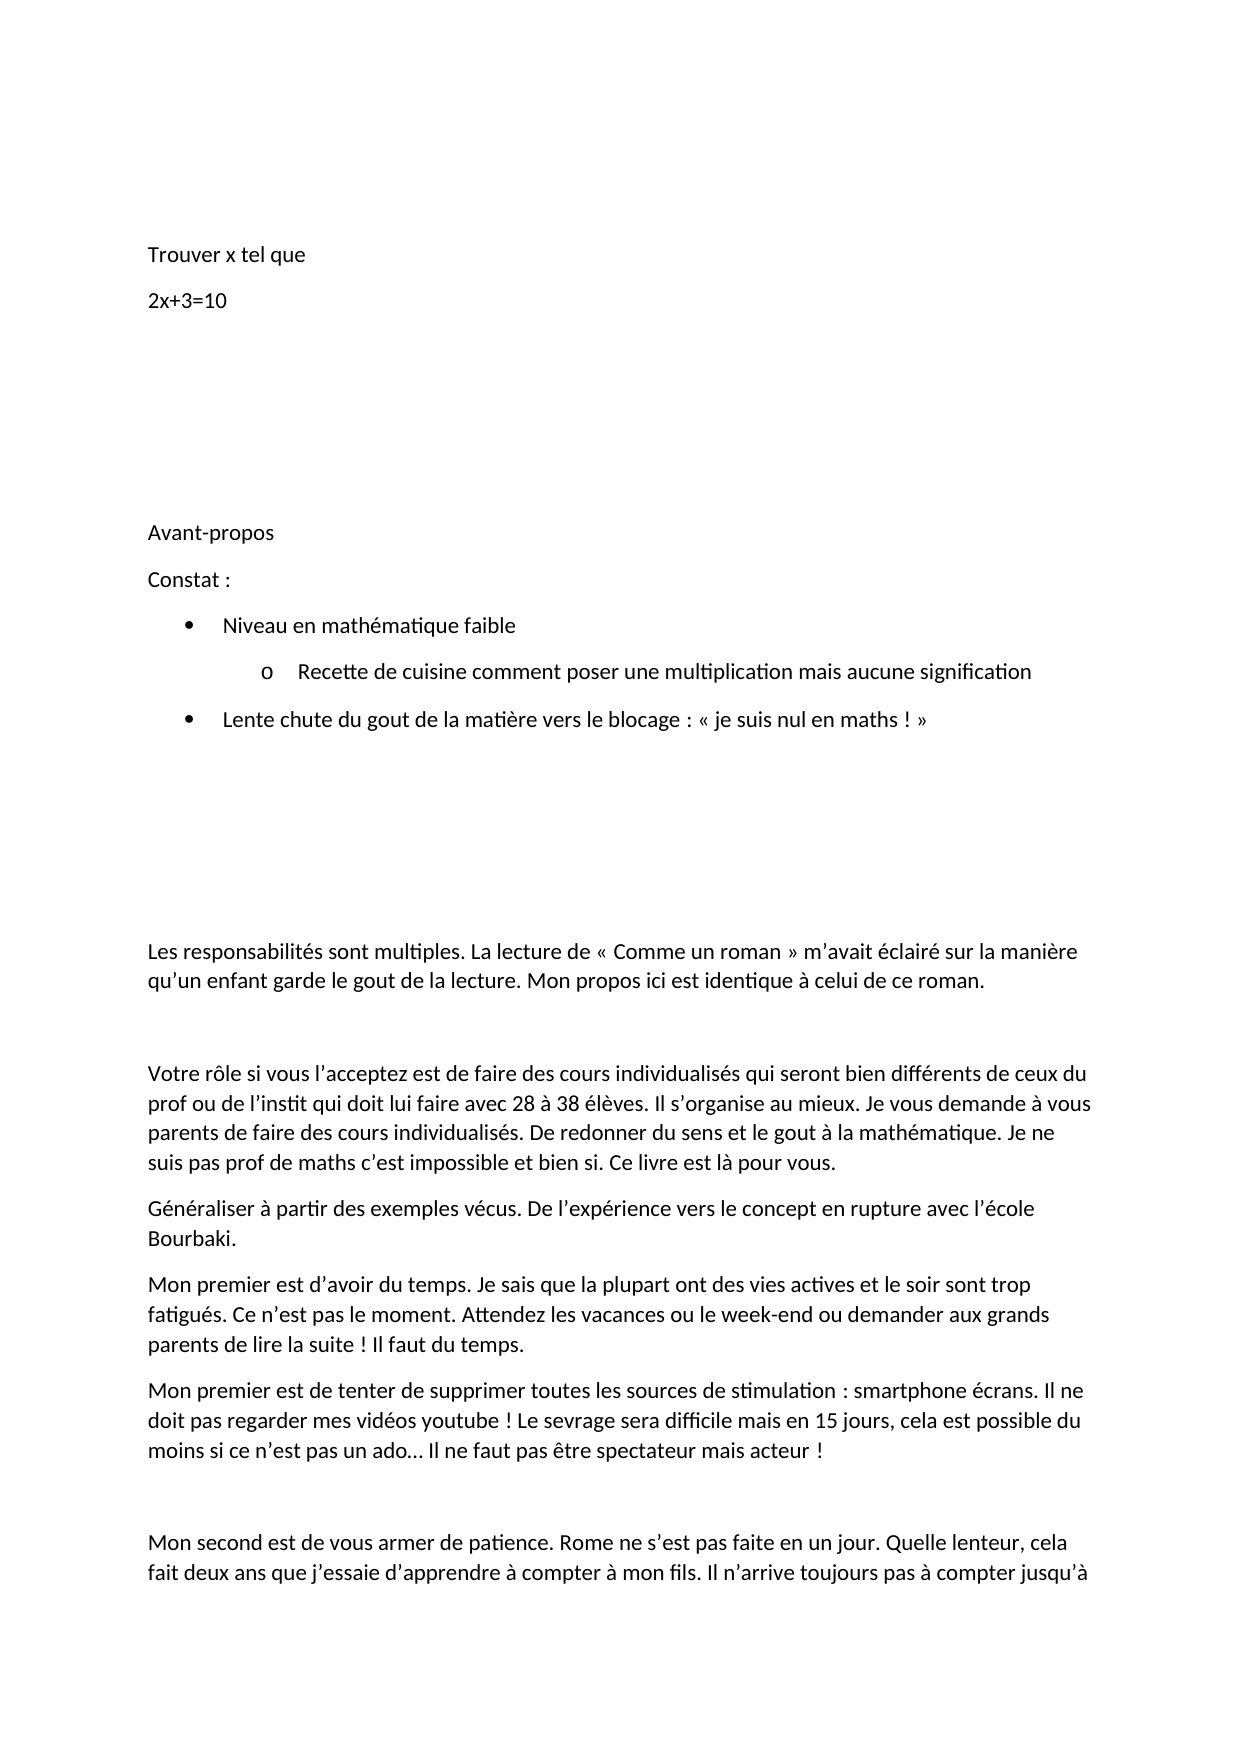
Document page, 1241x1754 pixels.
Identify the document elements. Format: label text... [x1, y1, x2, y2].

list Lente chute du gout de la matière vers le blocage : « je suis nul en maths ! » [185, 705, 1093, 733]
text Généraliser à partir des exemples vécus. De l’expérience vers le concept en rupture avec l’école Bourbaki. [148, 1194, 1093, 1252]
text Constat : [148, 565, 1093, 593]
text Trouver x tel que [148, 240, 1093, 268]
list Niveau en mathématique faible [185, 611, 1093, 639]
text Votre rôle si vous l’acceptez est de faire des cours individualisés qui seront bien différents de ceux du prof ou de l’instit qui doit lui faire avec 28 à 38 élèves. Il s’organise au mieux. Je vous demande à vous parents de faire des cours individualisés. De redonner du sens et le gout à la mathématique. Je ne suis pas prof de maths c’est impossible et bien si. Ce livre est là pour vous. [148, 1059, 1093, 1176]
text Les responsabilités sont multiples. La lecture de « Comme un roman » m’avait éclairé sur la manière qu’un enfant garde le gout de la lecture. Mon propos ici est identique à celui de ce roman. [148, 937, 1093, 994]
text Avant-propos [148, 518, 1093, 546]
text Mon second est de vous armer de patience. Rome ne s’est pas faite en un jour. Quelle lenteur, cela fait deux ans que j’essaie d’apprendre à compter à mon fils. Il n’arrive toujours pas à compter jusqu’à [148, 1528, 1093, 1586]
list Recette de cuisine comment poser une multiplication mais aucune signification [260, 657, 1093, 687]
text Mon premier est d’avoir du temps. Je sais que la plupart ont des vies actives et le soir sont trop fatigués. Ce n’est pas le moment. Attendez les vacances ou le week-end ou demander aux grands parents de lire la suite ! Il faut du temps. [148, 1271, 1093, 1358]
text 2x+3=10 [148, 287, 1093, 315]
text Mon premier est de tenter de supprimer toutes les sources de stimulation : smartphone écrans. Il ne doit pas regarder mes vidéos youtube ! Le sevrage sera difficile mais en 15 jours, cela est possible du moins si ce n’est pas un ado… Il ne faut pas être spectateur mais acteur ! [148, 1376, 1093, 1464]
